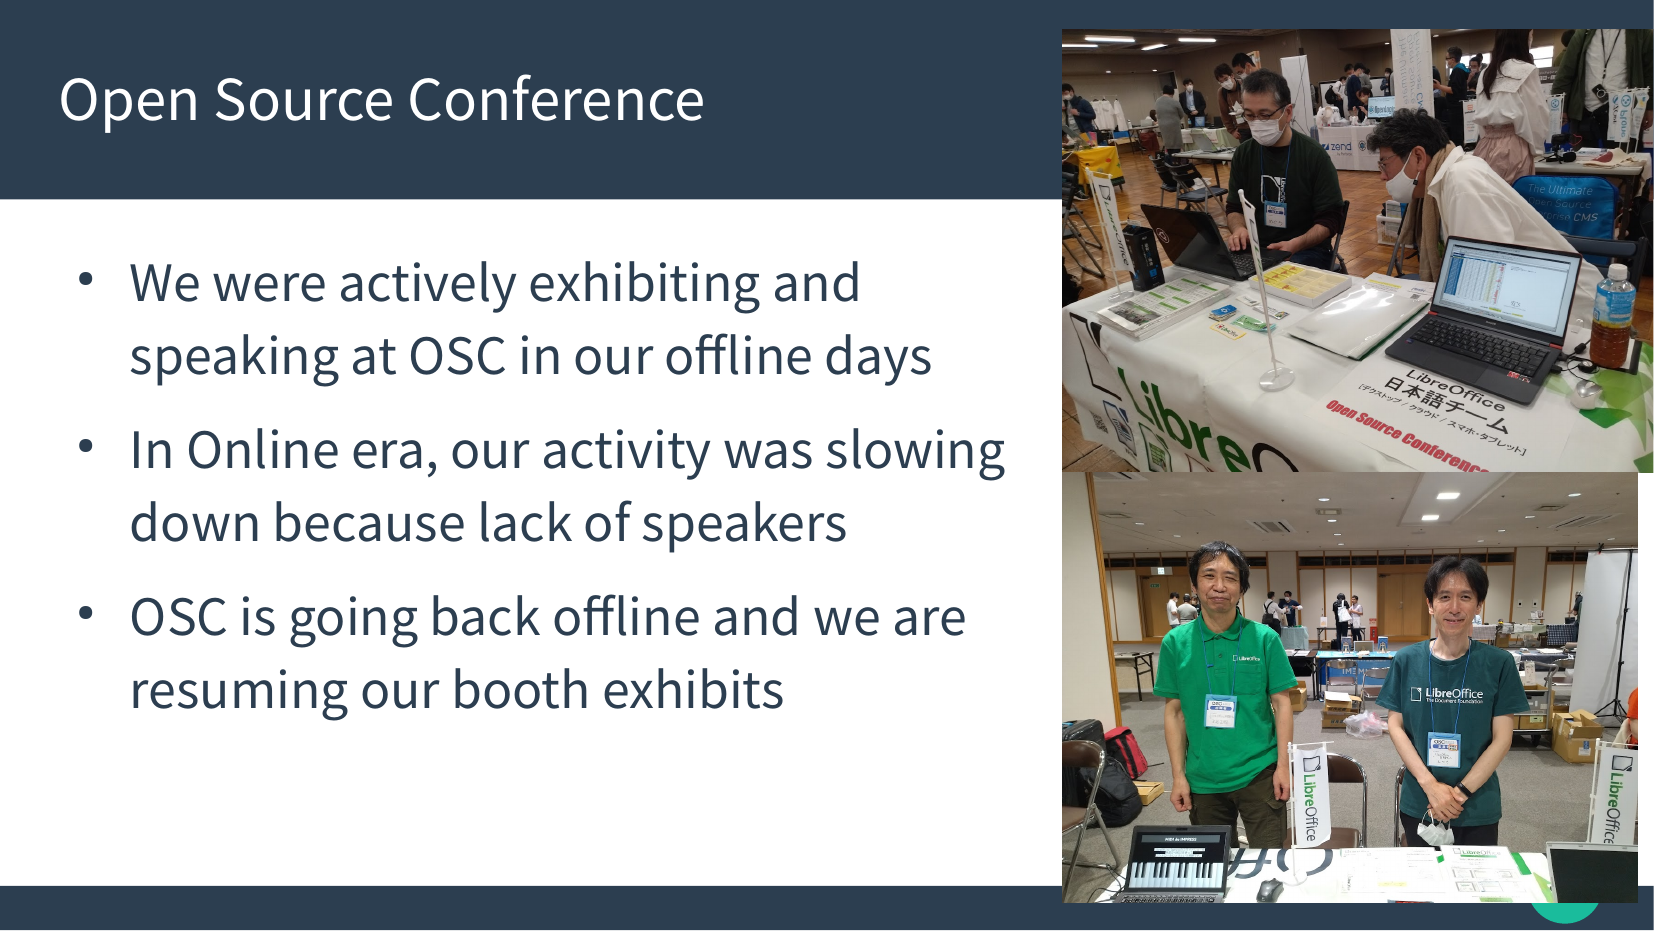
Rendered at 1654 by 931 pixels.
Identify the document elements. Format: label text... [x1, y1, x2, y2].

picture [1062, 29, 1654, 903]
list We were actively exhibiting and speaking at OSC in our offline days In Online era, our activity was slowing down because lack of speakers OSC is going back offline and we are resuming our booth exhibits [59, 243, 1062, 864]
title Open Source Conference [59, 37, 1062, 155]
